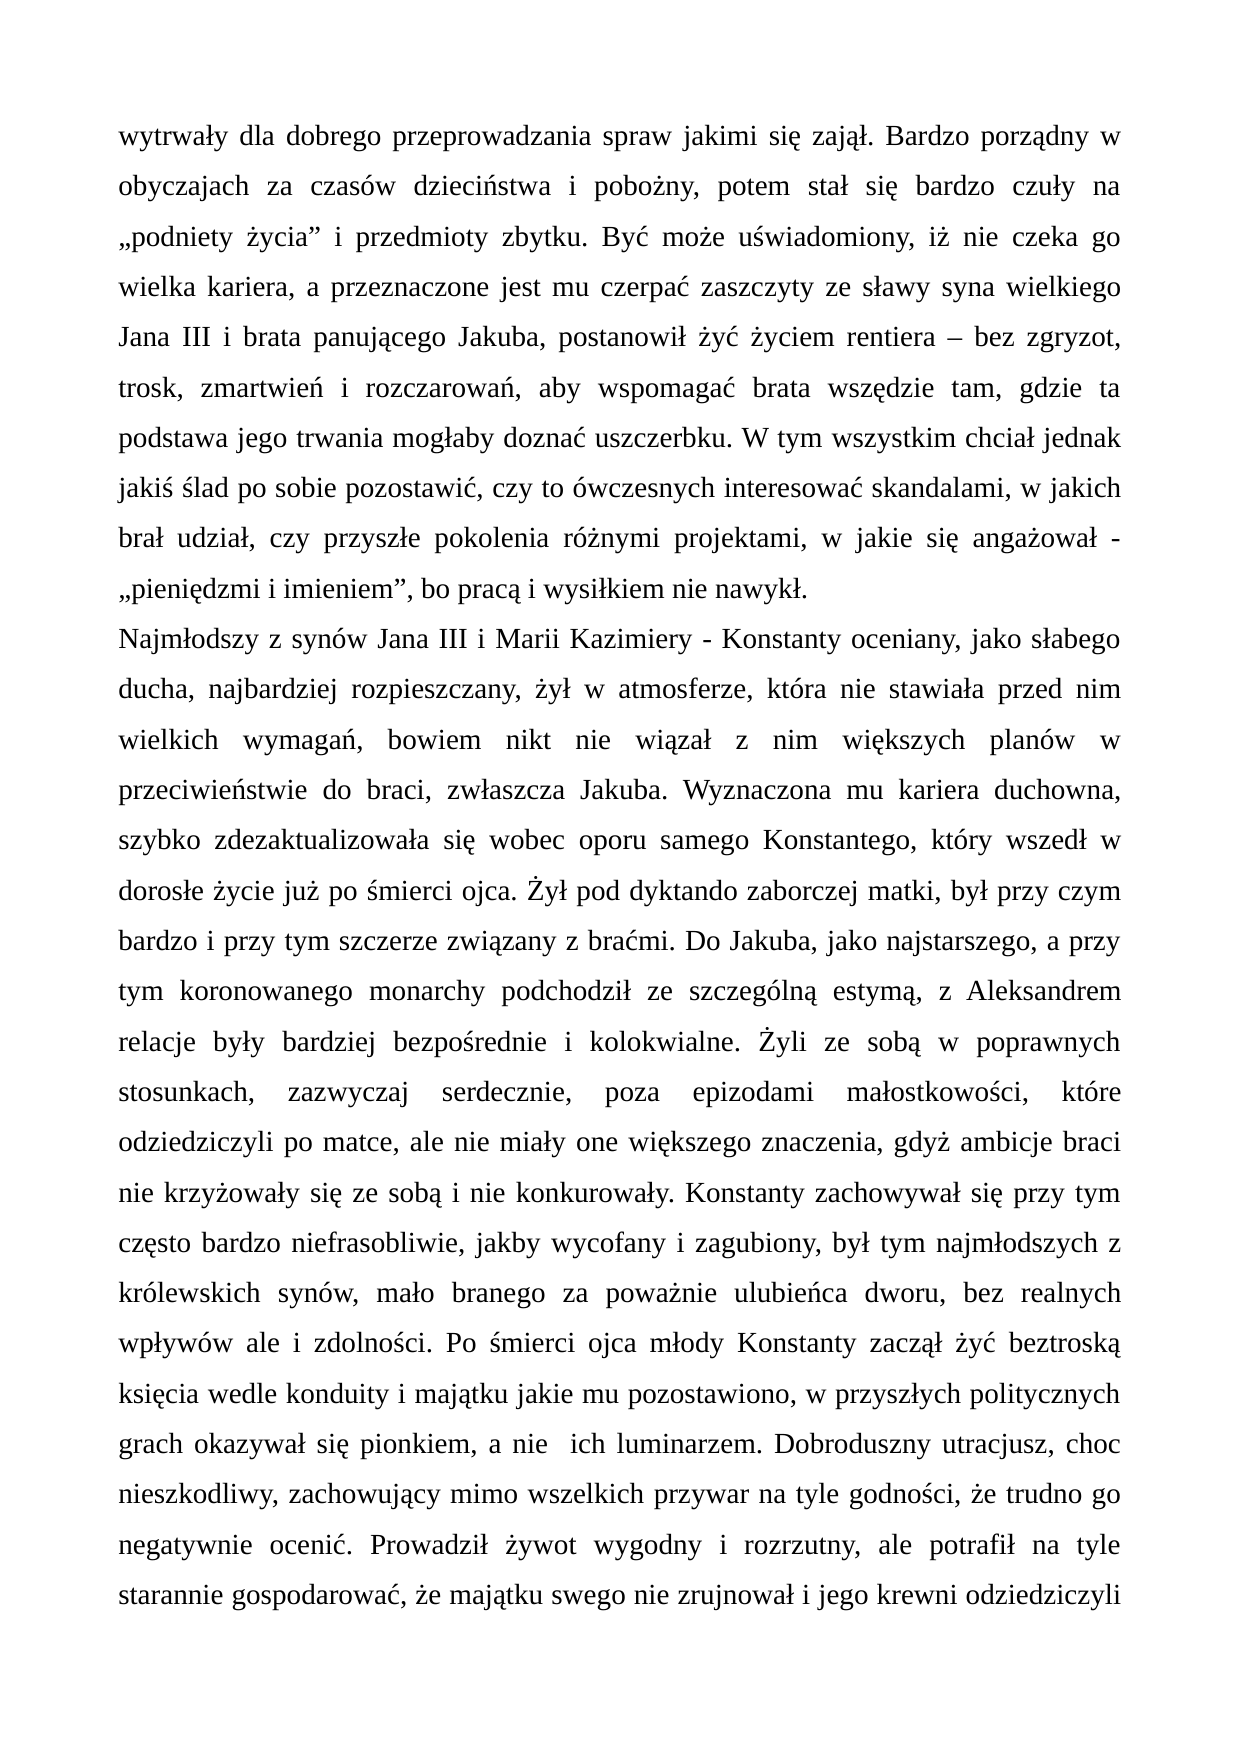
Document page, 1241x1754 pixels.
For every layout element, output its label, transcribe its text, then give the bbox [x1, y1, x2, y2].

text Najmłodszy z synów Jana III i Marii Kazimiery - Konstanty oceniany, jako słabego ducha, najbardziej rozpieszczany, żył w atmosferze, która nie stawiała przed nim wielkich wymagań, bowiem nikt nie wiązał z nim większych planów w przeciwieństwie do braci, zwłaszcza Jakuba. Wyznaczona mu kariera duchowna, szybko zdezaktualizowała się wobec oporu samego Konstantego, który wszedł w dorosłe życie już po śmierci ojca. Żył pod dyktando zaborczej matki, był przy czym bardzo i przy tym szczerze związany z braćmi. Do Jakuba, jako najstarszego, a przy tym koronowanego monarchy podchodził ze szczególną estymą, z Aleksandrem relacje były bardziej bezpośrednie i kolokwialne. Żyli ze sobą w poprawnych stosunkach, zazwyczaj serdecznie, poza epizodami małostkowości, które odziedziczyli po matce, ale nie miały one większego znaczenia, gdyż ambicje braci nie krzyżowały się ze sobą i nie konkurowały. Konstanty zachowywał się przy tym często bardzo niefrasobliwie, jakby wycofany i zagubiony, był tym najmłodszych z królewskich synów, mało branego za poważnie ulubieńca dworu, bez realnych wpływów ale i zdolności. Po śmierci ojca młody Konstanty zaczął żyć beztroską księcia wedle konduity i majątku jakie mu pozostawiono, w przyszłych politycznych grach okazywał się pionkiem, a nie ich luminarzem. Dobroduszny utracjusz, choc nieszkodliwy, zachowujący mimo wszelkich przywar na tyle godności, że trudno go negatywnie ocenić. Prowadził żywot wygodny i rozrzutny, ale potrafił na tyle starannie gospodarować, że majątku swego nie zrujnował i jego krewni odziedziczyli [118, 621, 1122, 1611]
text wytrwały dla dobrego przeprowadzania spraw jakimi się zajął. Bardzo porządny w obyczajach za czasów dzieciństwa i pobożny, potem stał się bardzo czuły na „podniety życia” i przedmioty zbytku. Być może uświadomiony, iż nie czeka go wielka kariera, a przeznaczone jest mu czerpać zaszczyty ze sławy syna wielkiego Jana III i brata panującego Jakuba, postanowił żyć życiem rentiera – bez zgryzot, trosk, zmartwień i rozczarowań, aby wspomagać brata wszędzie tam, gdzie ta podstawa jego trwania mogłaby doznać uszczerbku. W tym wszystkim chciał jednak jakiś ślad po sobie pozostawić, czy to ówczesnych interesować skandalami, w jakich brał udział, czy przyszłe pokolenia różnymi projektami, w jakie się angażował - „pieniędzmi i imieniem”, bo pracą i wysiłkiem nie nawykł. [118, 118, 1122, 604]
